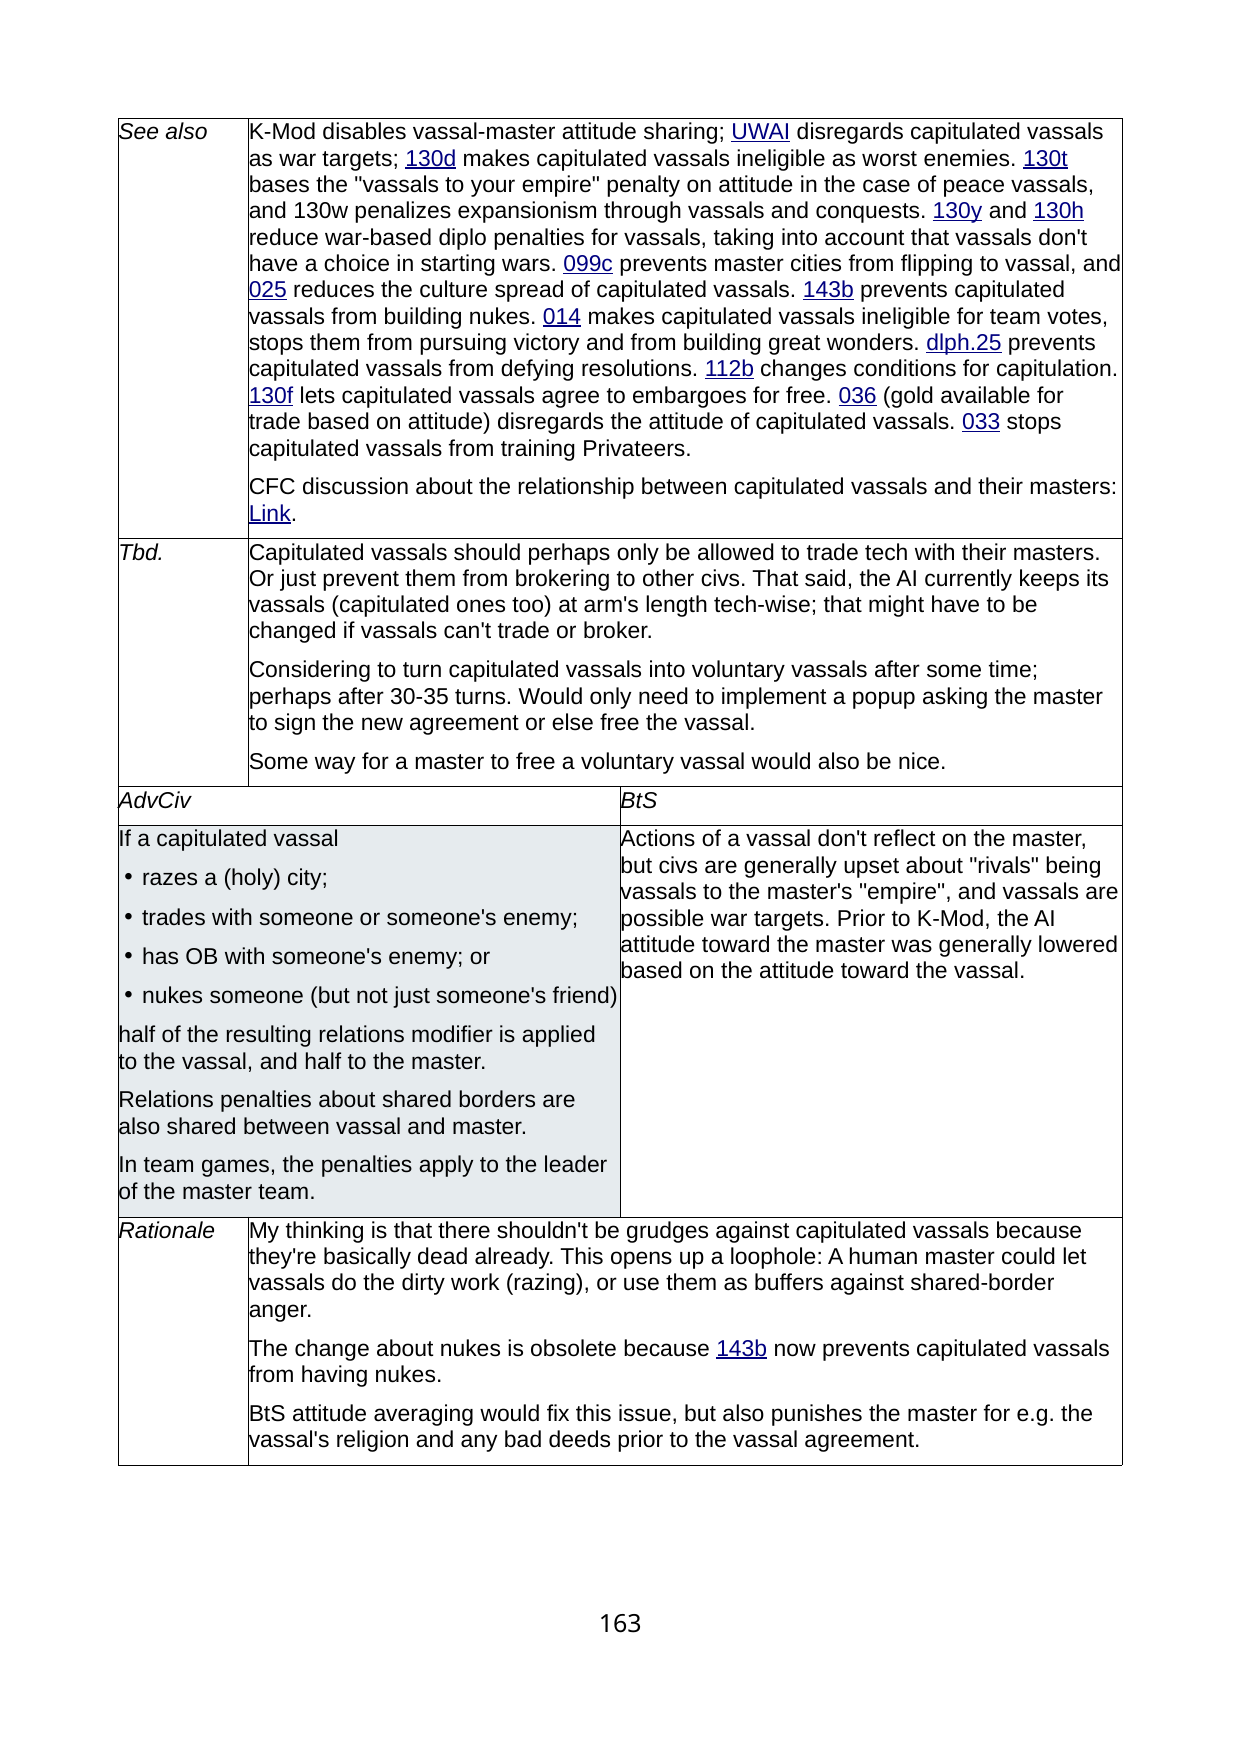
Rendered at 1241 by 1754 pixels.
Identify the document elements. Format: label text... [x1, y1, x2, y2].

table_cell Tbd. [119, 539, 248, 786]
table_cell See also [119, 119, 248, 538]
table_cell My thinking is that there shouldn't be grudges against capitulated vassals because they're basically dead already. This opens up a loophole: A human master could let vassals do the dirty work (razing), or use them as buffers against shared-border anger. The change about nukes is obsolete because 143b now prevents capitulated vassals from having nukes. BtS attitude averaging would fix this issue, but also punishes the master for e.g. the vassal's religion and any bad deeds prior to the vassal agreement. [249, 1218, 1122, 1465]
table_cell Rationale [119, 1218, 248, 1465]
table_cell BtS [621, 787, 1122, 825]
table_cell Actions of a vassal don't reflect on the master, but civs are generally upset about "rivals" being vassals to the master's "empire", and vassals are possible war targets. Prior to K-Mod, the AI attitude toward the master was generally lowered based on the attitude toward the vassal. [621, 826, 1122, 1217]
table_cell K-Mod disables vassal-master attitude sharing; UWAI disregards capitulated vassals as war targets; 130d makes capitulated vassals ineligible as worst enemies. 130t bases the "vassals to your empire" penalty on attitude in the case of peace vassals, and 130w penalizes expansionism through vassals and conquests. 130y and 130h reduce war-based diplo penalties for vassals, taking into account that vassals don't have a choice in starting wars. 099c prevents master cities from flipping to vassal, and 025 reduces the culture spread of capitulated vassals. 143b prevents capitulated vassals from building nukes. 014 makes capitulated vassals ineligible for team votes, stops them from pursuing victory and from building great wonders. dlph.25 prevents capitulated vassals from defying resolutions. 112b changes conditions for capitulation. 130f lets capitulated vassals agree to embargoes for free. 036 (gold available for trade based on attitude) disregards the attitude of capitulated vassals. 033 stops capitulated vassals from training Privateers. CFC discussion about the relationship between capitulated vassals and their masters: Link. [249, 119, 1122, 538]
table_cell If a capitulated vassal razes a (holy) city; trades with someone or someone's enemy; has OB with someone's enemy; or nukes someone (but not just someone's friend) half of the resulting relations modifier is applied to the vassal, and half to the master. Relations penalties about shared borders are also shared between vassal and master. In team games, the penalties apply to the leader of the master team. [119, 826, 620, 1217]
table_cell Capitulated vassals should perhaps only be allowed to trade tech with their masters. Or just prevent them from brokering to other civs. That said, the AI currently keeps its vassals (capitulated ones too) at arm's length tech-wise; that might have to be changed if vassals can't trade or broker. Considering to turn capitulated vassals into voluntary vassals after some time; perhaps after 30-35 turns. Would only need to implement a popup asking the master to sign the new agreement or else free the vassal. Some way for a master to free a voluntary vassal would also be nice. [249, 539, 1122, 786]
table_cell AdvCiv [119, 787, 620, 825]
